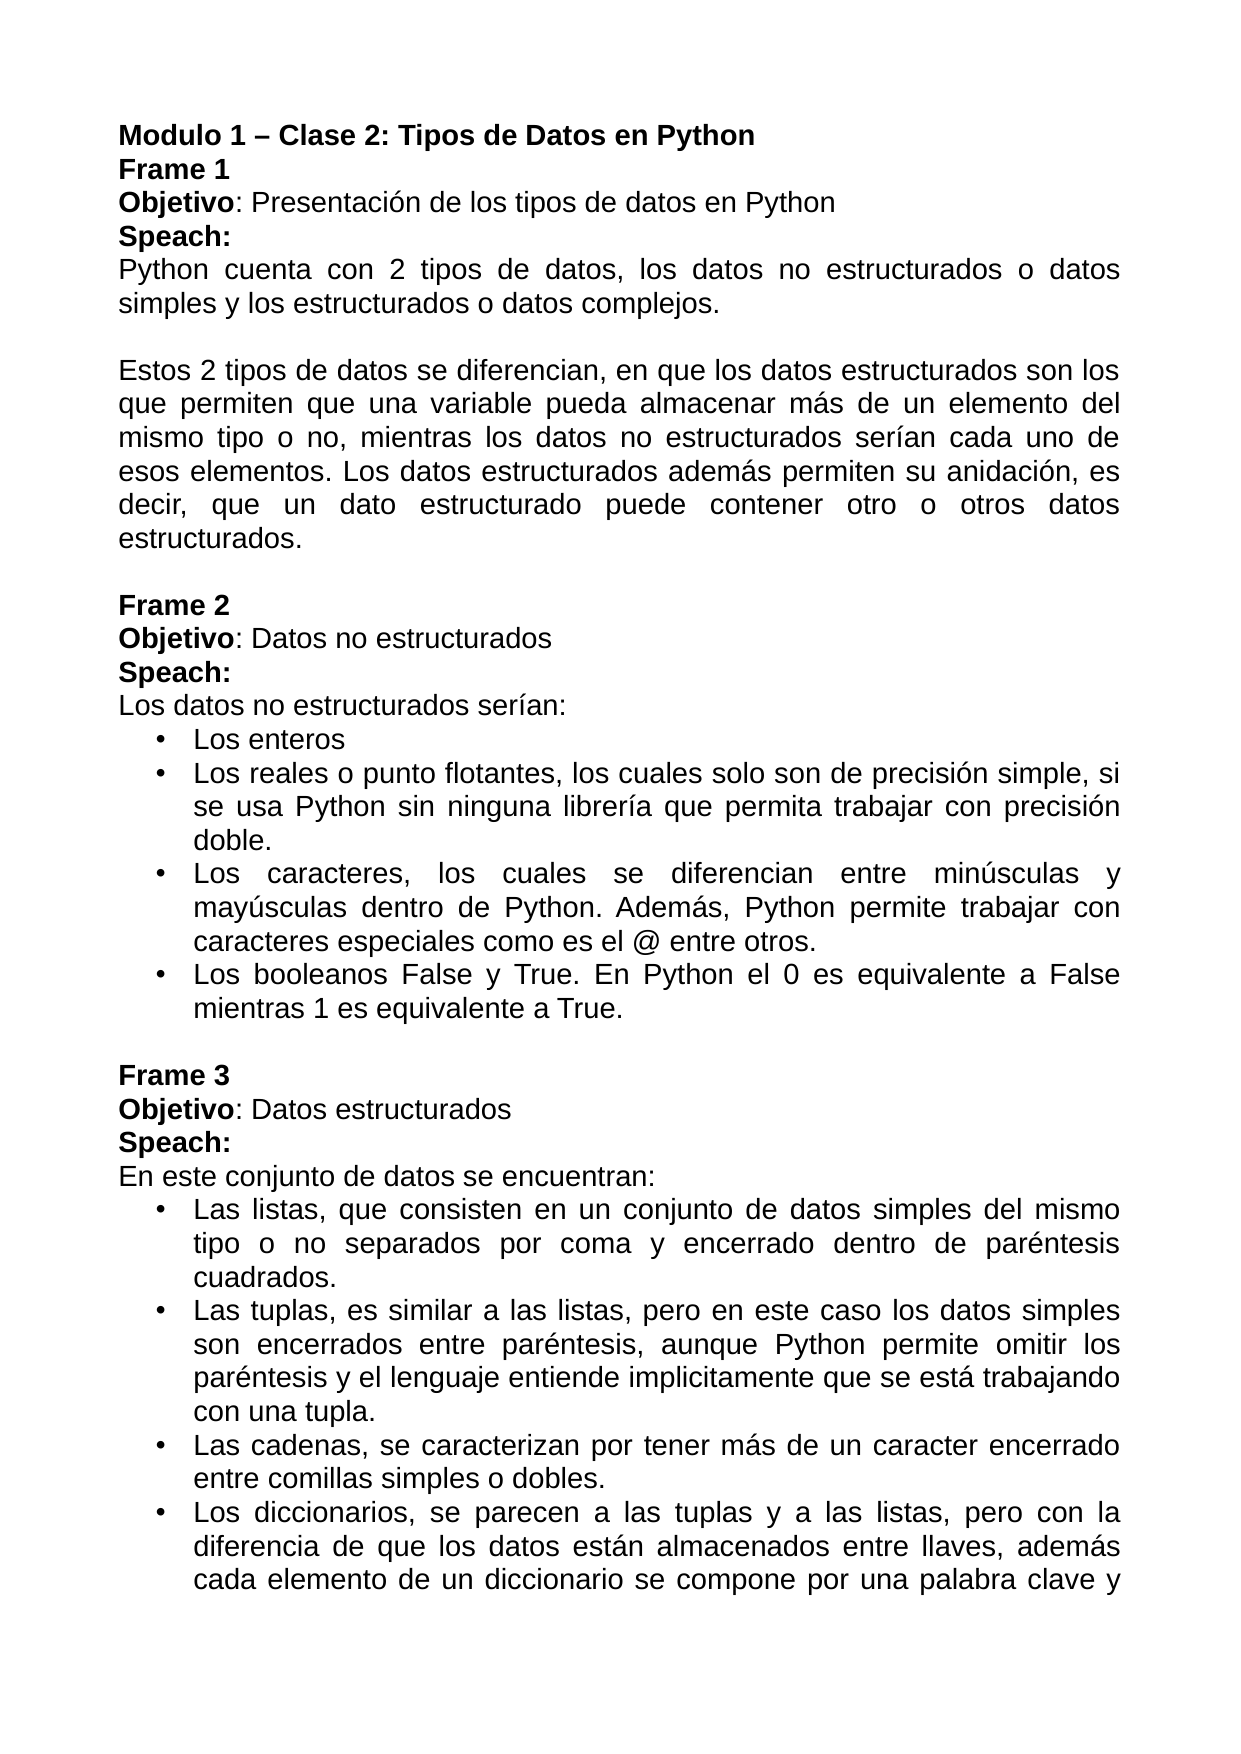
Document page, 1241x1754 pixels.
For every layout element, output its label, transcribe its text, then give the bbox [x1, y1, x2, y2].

list Los diccionarios, se parecen a las tuplas y a las listas, pero con la diferencia de que los datos están almacenados entre llaves, además cada elemento de un diccionario se compone por una palabra clave y [156, 1495, 1122, 1596]
text Python cuenta con 2 tipos de datos, los datos no estructurados o datos simples y los estructurados o datos complejos. [118, 252, 1122, 319]
list Las listas, que consisten en un conjunto de datos simples del mismo tipo o no separados por coma y encerrado dentro de paréntesis cuadrados. [156, 1192, 1122, 1293]
list Los booleanos False y True. En Python el 0 es equivalente a False mientras 1 es equivalente a True. [156, 957, 1122, 1024]
text Speach: [118, 1125, 1122, 1159]
text Los datos no estructurados serían: [118, 688, 1122, 722]
text Objetivo: Datos no estructurados [118, 621, 1122, 655]
text Speach: [118, 655, 1122, 688]
list Las tuplas, es similar a las listas, pero en este caso los datos simples son encerrados entre paréntesis, aunque Python permite omitir los paréntesis y el lenguaje entiende implicitamente que se está trabajando con una tupla. [156, 1293, 1122, 1427]
text Modulo 1 – Clase 2: Tipos de Datos en Python [118, 118, 1122, 152]
text En este conjunto de datos se encuentran: [118, 1159, 1122, 1192]
text Objetivo: Datos estructurados [118, 1092, 1122, 1125]
text Objetivo: Presentación de los tipos de datos en Python [118, 185, 1122, 219]
text Frame 2 [118, 588, 1122, 621]
list Los caracteres, los cuales se diferencian entre minúsculas y mayúsculas dentro de Python. Además, Python permite trabajar con caracteres especiales como es el @ entre otros. [156, 856, 1122, 957]
list Los reales o punto flotantes, los cuales solo son de precisión simple, si se usa Python sin ninguna librería que permita trabajar con precisión doble. [156, 756, 1122, 856]
list Las cadenas, se caracterizan por tener más de un caracter encerrado entre comillas simples o dobles. [156, 1427, 1122, 1495]
text Frame 3 [118, 1058, 1122, 1092]
text Estos 2 tipos de datos se diferencian, en que los datos estructurados son los que permiten que una variable pueda almacenar más de un elemento del mismo tipo o no, mientras los datos no estructurados serían cada uno de esos elementos. Los datos estructurados además permiten su anidación, es decir, que un dato estructurado puede contener otro o otros datos estructurados. [118, 353, 1122, 554]
text Frame 1 [118, 152, 1122, 185]
text Speach: [118, 219, 1122, 252]
list Los enteros [156, 722, 1122, 756]
